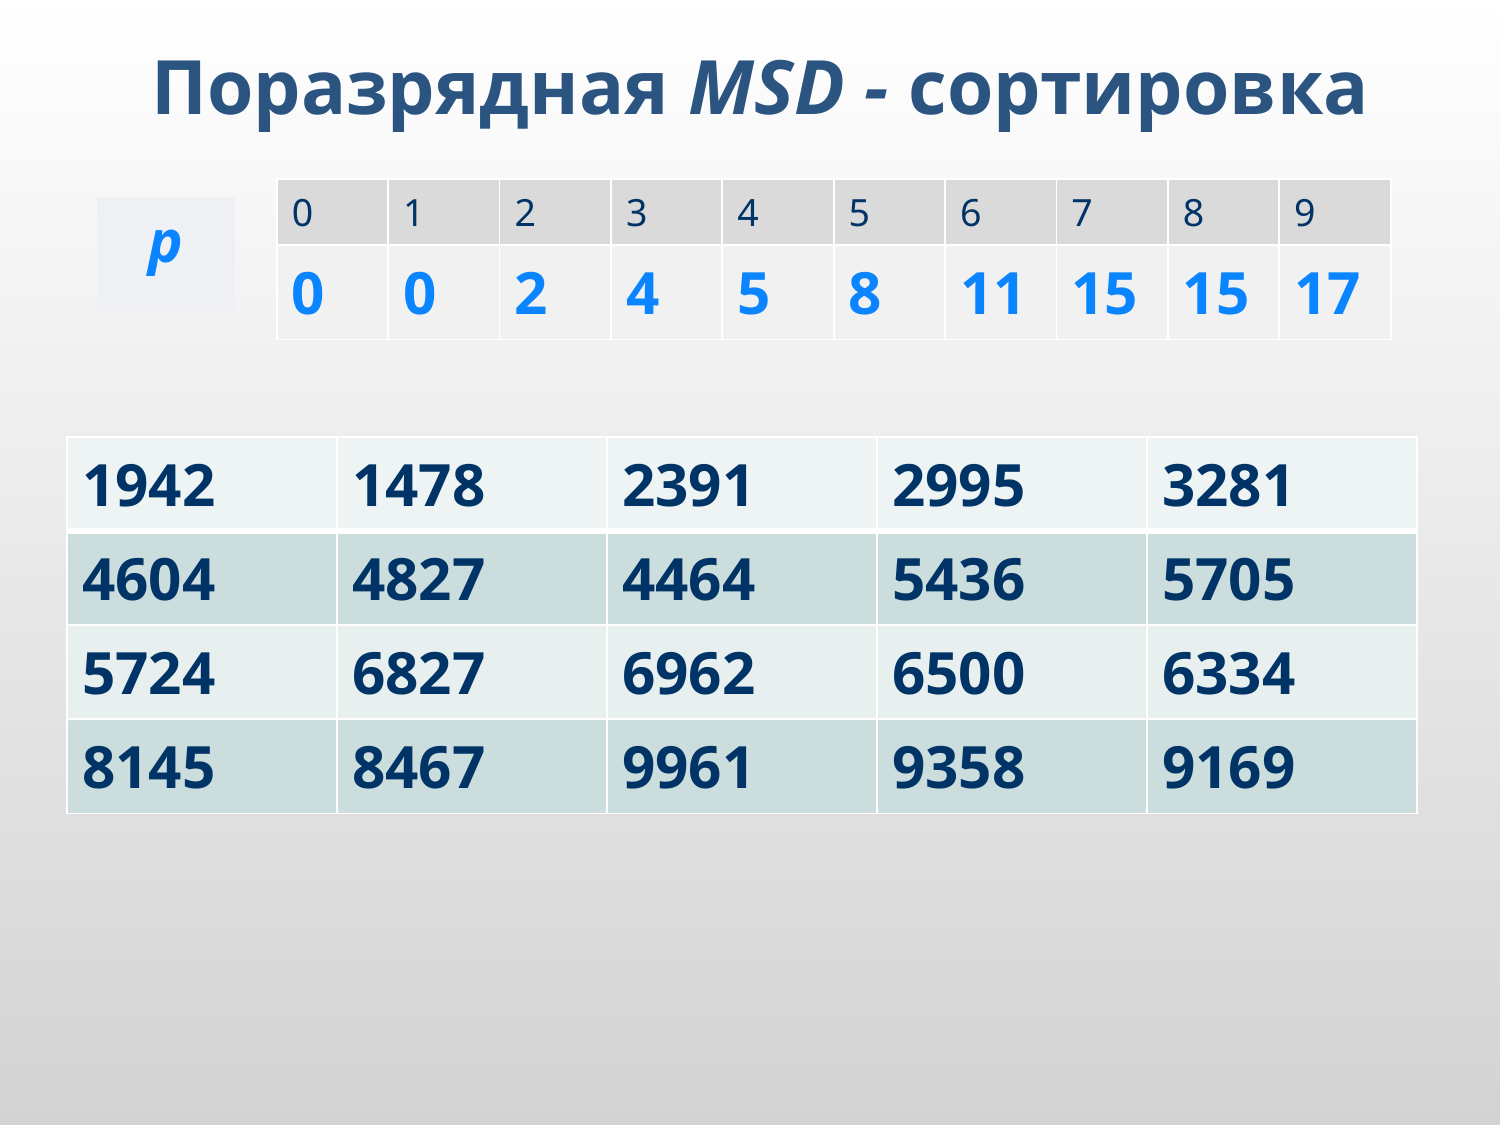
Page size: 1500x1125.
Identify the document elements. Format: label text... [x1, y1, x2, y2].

table_cell 4464 [608, 534, 876, 624]
table_header 5 [835, 180, 944, 244]
table_cell 8467 [338, 720, 606, 813]
table_cell 11 [946, 246, 1056, 339]
table_cell 15 [1057, 246, 1167, 339]
table_cell 5705 [1148, 534, 1416, 624]
table_cell 9961 [608, 720, 876, 813]
table_header 1 [389, 180, 499, 244]
table_header 1942 [68, 438, 336, 528]
table_cell 4604 [68, 534, 336, 624]
table_header 6 [946, 180, 1056, 244]
table_cell 6827 [338, 626, 606, 718]
table_header 1478 [338, 438, 606, 528]
table_header 3281 [1148, 438, 1416, 528]
table_cell 9358 [878, 720, 1146, 813]
table_header 2 [500, 180, 610, 244]
table_cell 5436 [878, 534, 1146, 624]
table_header 9 [1280, 180, 1390, 244]
table_cell 4 [612, 246, 721, 339]
table_cell 6500 [878, 626, 1146, 718]
table_header 4 [723, 180, 833, 244]
table_cell 2 [500, 246, 610, 339]
table_cell 8145 [68, 720, 336, 813]
table_header 0 [278, 180, 387, 244]
table_cell 8 [835, 246, 944, 339]
table_cell 5724 [68, 626, 336, 718]
table_cell 0 [278, 246, 387, 339]
table_cell 9169 [1148, 720, 1416, 813]
table_header 2391 [608, 438, 876, 528]
table_cell 4827 [338, 534, 606, 624]
table_cell 17 [1280, 246, 1390, 339]
table_header 8 [1169, 180, 1278, 244]
table_header 7 [1057, 180, 1167, 244]
table_cell 15 [1169, 246, 1278, 339]
table_header 3 [612, 180, 721, 244]
table_cell 6962 [608, 626, 876, 718]
table_cell 5 [723, 246, 833, 339]
table_cell 6334 [1148, 626, 1416, 718]
table_header 2995 [878, 438, 1146, 528]
text_box p [97, 197, 235, 311]
table_cell 0 [389, 246, 499, 339]
text_box Поразрядная MSD - сортировка [85, 47, 1436, 123]
